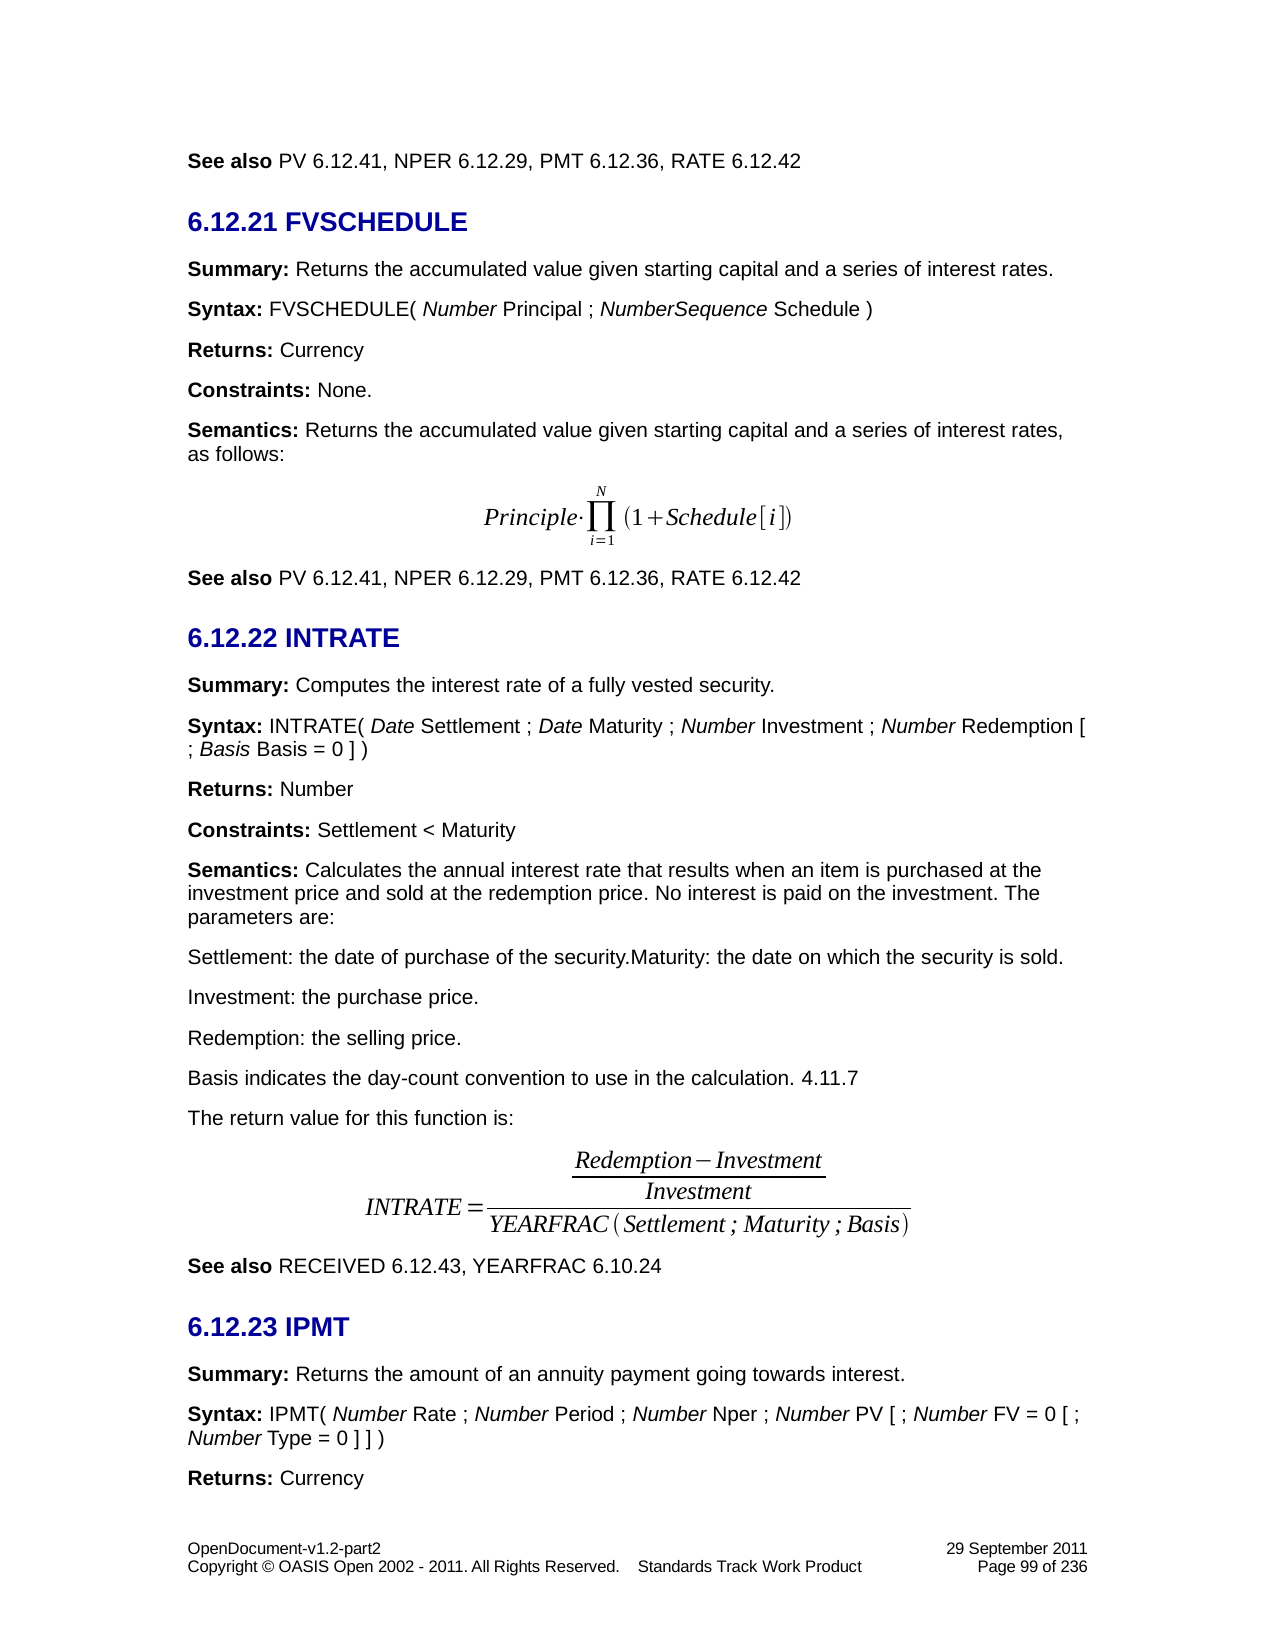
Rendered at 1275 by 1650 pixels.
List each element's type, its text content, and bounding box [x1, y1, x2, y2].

text Semantics: Calculates the annual interest rate that results when an item is purchased at the investment price and sold at the redemption price. No interest is paid on the investment. The parameters are: [187, 858, 1088, 929]
text Investment: the purchase price. [187, 986, 1088, 1009]
text Constraints: Settlement < Maturity [187, 818, 1088, 842]
text Returns: Currency [187, 1466, 1088, 1490]
text Semantics: Returns the accumulated value given starting capital and a series of interest rates, as follows: [187, 418, 1088, 466]
text Redemption: the selling price. [187, 1026, 1088, 1049]
text Returns: Currency [187, 338, 1088, 362]
subtitle IPMT [187, 1312, 1088, 1342]
text See also RECEIVED 6.12.43, YEARFRAC 6.10.24 [187, 1255, 1088, 1278]
text Returns: Number [187, 778, 1088, 801]
text Syntax: INTRATE( Date Settlement ; Date Maturity ; Number Investment ; Number Redemption [ ; Basis Basis = 0 ] ) [187, 714, 1088, 761]
text Summary: Returns the accumulated value given starting capital and a series of interest rates. [187, 258, 1088, 281]
text Basis indicates the day-count convention to use in the calculation. 4.11.7 [187, 1066, 1088, 1090]
subtitle INTRATE [187, 623, 1088, 653]
text See also PV 6.12.41, NPER 6.12.29, PMT 6.12.36, RATE 6.12.42 [187, 566, 1088, 590]
text Syntax: FVSCHEDULE( Number Principal ; NumberSequence Schedule ) [187, 298, 1088, 321]
subtitle FVSCHEDULE [187, 207, 1088, 237]
text Summary: Returns the amount of an annuity payment going towards interest. [187, 1362, 1088, 1386]
text See also PV 6.12.41, NPER 6.12.29, PMT 6.12.36, RATE 6.12.42 [187, 150, 1088, 173]
text Syntax: IPMT( Number Rate ; Number Period ; Number Nper ; Number PV [ ; Number FV = 0 [ ; Number Type = 0 ] ] ) [187, 1403, 1088, 1450]
text Settlement: the date of purchase of the security.Maturity: the date on which the security is sold. [187, 946, 1088, 969]
text Summary: Computes the interest rate of a fully vested security. [187, 674, 1088, 697]
text Constraints: None. [187, 378, 1088, 402]
text The return value for this function is: [187, 1106, 1088, 1130]
